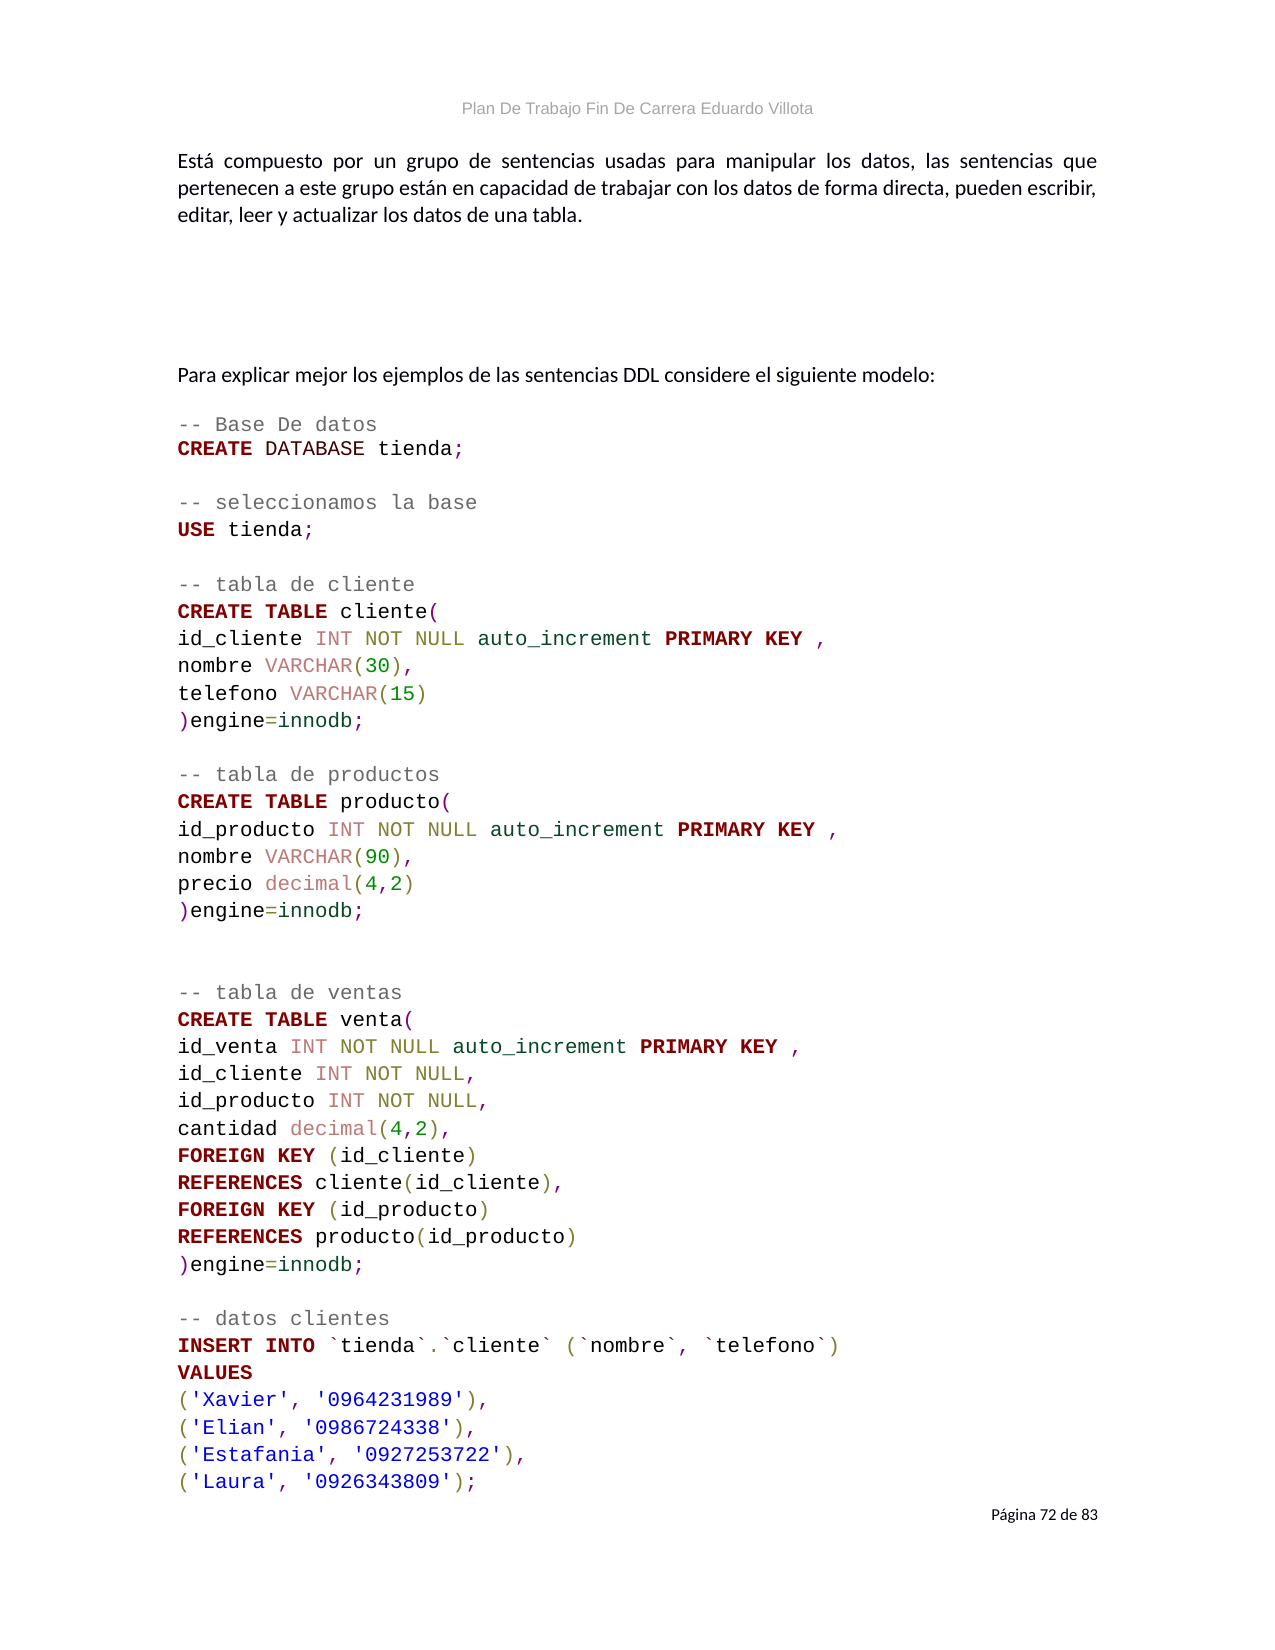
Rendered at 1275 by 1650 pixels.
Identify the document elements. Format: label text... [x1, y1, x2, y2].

text Para explicar mejor los ejemplos de las sentencias DDL considere el siguiente modelo: [177, 361, 1098, 388]
text -- Base De datos [177, 414, 1098, 438]
text nombre VARCHAR(30), [177, 655, 1098, 679]
text REFERENCES producto(id_producto) [177, 1226, 1098, 1250]
text CREATE TABLE cliente( [177, 601, 1098, 625]
text Está compuesto por un grupo de sentencias usadas para manipular los datos, las sentencias que pertenecen a este grupo están en capacidad de trabajar con los datos de forma directa, pueden escribir, editar, leer y actualizar los datos de una tabla. [177, 148, 1098, 228]
text -- tabla de ventas [177, 982, 1098, 1005]
text id_cliente INT NOT NULL, [177, 1063, 1098, 1087]
text id_cliente INT NOT NULL auto_increment PRIMARY KEY , [177, 628, 1098, 652]
text USE tienda; [177, 519, 1098, 543]
text -- seleccionamos la base [177, 492, 1098, 516]
text ('Laura', '0926343809'); [177, 1471, 1098, 1495]
text )engine=innodb; [177, 900, 1098, 924]
text id_venta INT NOT NULL auto_increment PRIMARY KEY , [177, 1036, 1098, 1060]
text )engine=innodb; [177, 710, 1098, 733]
text telefono VARCHAR(15) [177, 683, 1098, 706]
text precio decimal(4,2) [177, 873, 1098, 897]
text REFERENCES cliente(id_cliente), [177, 1172, 1098, 1196]
text CREATE TABLE producto( [177, 791, 1098, 815]
text -- datos clientes [177, 1308, 1098, 1332]
text ('Estafania', '0927253722'), [177, 1444, 1098, 1467]
text -- tabla de productos [177, 764, 1098, 788]
text cantidad decimal(4,2), [177, 1118, 1098, 1141]
text ('Elian', '0986724338'), [177, 1417, 1098, 1440]
text id_producto INT NOT NULL, [177, 1090, 1098, 1114]
text -- tabla de cliente [177, 574, 1098, 597]
text )engine=innodb; [177, 1253, 1098, 1277]
text CREATE TABLE venta( [177, 1009, 1098, 1032]
text INSERT INTO `tienda`.`cliente` (`nombre`, `telefono`) [177, 1335, 1098, 1359]
text nombre VARCHAR(90), [177, 846, 1098, 869]
text id_producto INT NOT NULL auto_increment PRIMARY KEY , [177, 818, 1098, 842]
text CREATE DATABASE tienda; [177, 438, 1098, 462]
text VALUES [177, 1362, 1098, 1386]
text FOREIGN KEY (id_producto) [177, 1199, 1098, 1223]
text FOREIGN KEY (id_cliente) [177, 1145, 1098, 1168]
text ('Xavier', '0964231989'), [177, 1389, 1098, 1413]
